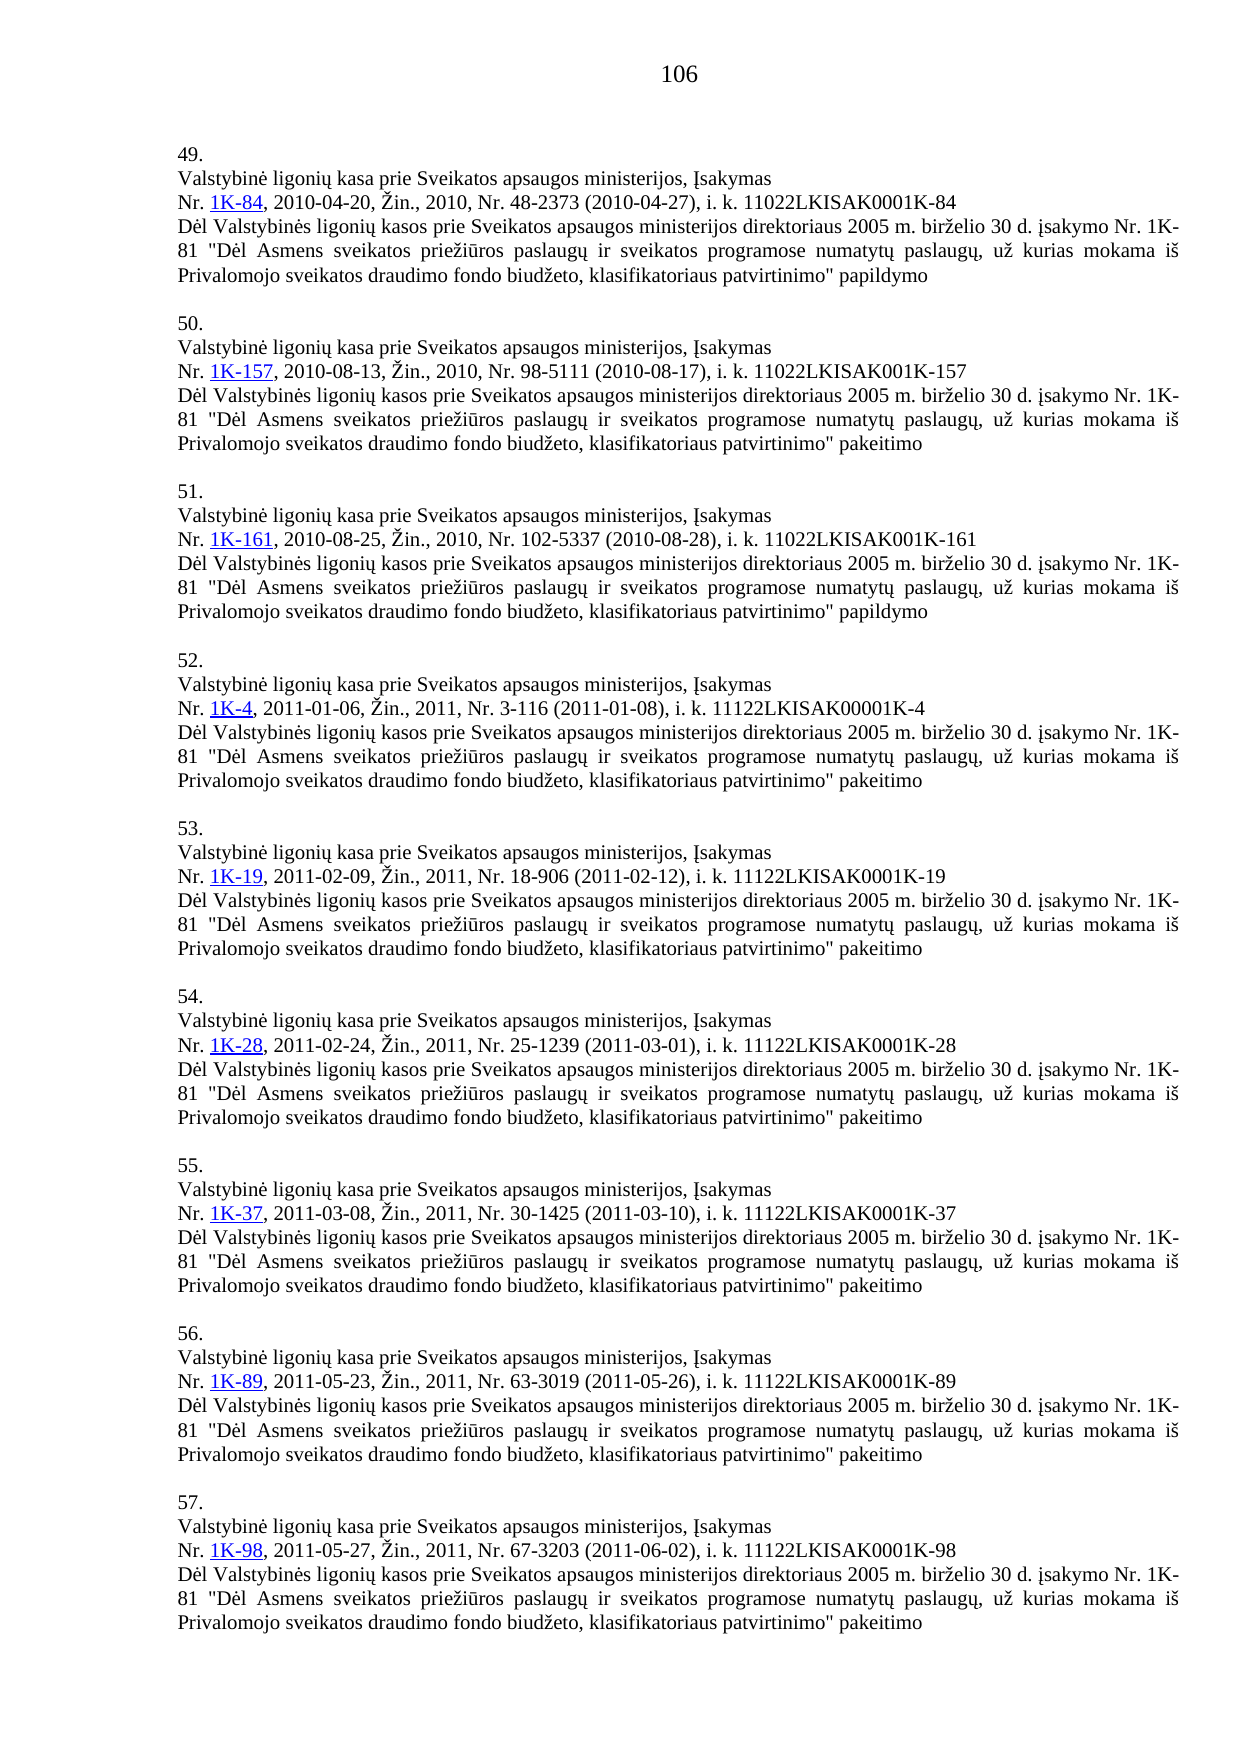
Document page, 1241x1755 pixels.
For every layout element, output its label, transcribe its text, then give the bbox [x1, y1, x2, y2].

text 53. [177, 816, 1181, 840]
text Nr. 1K-37, 2011-03-08, Žin., 2011, Nr. 30-1425 (2011-03-10), i. k. 11122LKISAK0001K-37 [177, 1201, 1181, 1225]
text Valstybinė ligonių kasa prie Sveikatos apsaugos ministerijos, Įsakymas [177, 1345, 1181, 1369]
text 50. [177, 311, 1181, 335]
text Nr. 1K-84, 2010-04-20, Žin., 2010, Nr. 48-2373 (2010-04-27), i. k. 11022LKISAK0001K-84 [177, 190, 1181, 214]
text Valstybinė ligonių kasa prie Sveikatos apsaugos ministerijos, Įsakymas [177, 1514, 1181, 1538]
text Nr. 1K-4, 2011-01-06, Žin., 2011, Nr. 3-116 (2011-01-08), i. k. 11122LKISAK00001K-4 [177, 696, 1181, 720]
text Dėl Valstybinės ligonių kasos prie Sveikatos apsaugos ministerijos direktoriaus 2005 m. birželio 30 d. įsakymo Nr. 1K-81 "Dėl Asmens sveikatos priežiūros paslaugų ir sveikatos programose numatytų paslaugų, už kurias mokama iš Privalomojo sveikatos draudimo fondo biudžeto, klasifikatoriaus patvirtinimo" pakeitimo [177, 383, 1181, 455]
text Valstybinė ligonių kasa prie Sveikatos apsaugos ministerijos, Įsakymas [177, 1177, 1181, 1201]
text Nr. 1K-161, 2010-08-25, Žin., 2010, Nr. 102-5337 (2010-08-28), i. k. 11022LKISAK001K-161 [177, 527, 1181, 551]
text 56. [177, 1321, 1181, 1345]
text Nr. 1K-28, 2011-02-24, Žin., 2011, Nr. 25-1239 (2011-03-01), i. k. 11122LKISAK0001K-28 [177, 1032, 1181, 1057]
text 54. [177, 984, 1181, 1008]
text Dėl Valstybinės ligonių kasos prie Sveikatos apsaugos ministerijos direktoriaus 2005 m. birželio 30 d. įsakymo Nr. 1K-81 "Dėl Asmens sveikatos priežiūros paslaugų ir sveikatos programose numatytų paslaugų, už kurias mokama iš Privalomojo sveikatos draudimo fondo biudžeto, klasifikatoriaus patvirtinimo" pakeitimo [177, 888, 1181, 960]
text 52. [177, 647, 1181, 672]
text 57. [177, 1490, 1181, 1514]
text Dėl Valstybinės ligonių kasos prie Sveikatos apsaugos ministerijos direktoriaus 2005 m. birželio 30 d. įsakymo Nr. 1K-81 "Dėl Asmens sveikatos priežiūros paslaugų ir sveikatos programose numatytų paslaugų, už kurias mokama iš Privalomojo sveikatos draudimo fondo biudžeto, klasifikatoriaus patvirtinimo" pakeitimo [177, 1225, 1181, 1297]
text Dėl Valstybinės ligonių kasos prie Sveikatos apsaugos ministerijos direktoriaus 2005 m. birželio 30 d. įsakymo Nr. 1K-81 "Dėl Asmens sveikatos priežiūros paslaugų ir sveikatos programose numatytų paslaugų, už kurias mokama iš Privalomojo sveikatos draudimo fondo biudžeto, klasifikatoriaus patvirtinimo" papildymo [177, 214, 1181, 287]
text Dėl Valstybinės ligonių kasos prie Sveikatos apsaugos ministerijos direktoriaus 2005 m. birželio 30 d. įsakymo Nr. 1K-81 "Dėl Asmens sveikatos priežiūros paslaugų ir sveikatos programose numatytų paslaugų, už kurias mokama iš Privalomojo sveikatos draudimo fondo biudžeto, klasifikatoriaus patvirtinimo" pakeitimo [177, 1562, 1181, 1634]
text Dėl Valstybinės ligonių kasos prie Sveikatos apsaugos ministerijos direktoriaus 2005 m. birželio 30 d. įsakymo Nr. 1K-81 "Dėl Asmens sveikatos priežiūros paslaugų ir sveikatos programose numatytų paslaugų, už kurias mokama iš Privalomojo sveikatos draudimo fondo biudžeto, klasifikatoriaus patvirtinimo" pakeitimo [177, 1057, 1181, 1129]
text Nr. 1K-19, 2011-02-09, Žin., 2011, Nr. 18-906 (2011-02-12), i. k. 11122LKISAK0001K-19 [177, 864, 1181, 888]
text Valstybinė ligonių kasa prie Sveikatos apsaugos ministerijos, Įsakymas [177, 166, 1181, 190]
text Valstybinė ligonių kasa prie Sveikatos apsaugos ministerijos, Įsakymas [177, 672, 1181, 696]
text Dėl Valstybinės ligonių kasos prie Sveikatos apsaugos ministerijos direktoriaus 2005 m. birželio 30 d. įsakymo Nr. 1K-81 "Dėl Asmens sveikatos priežiūros paslaugų ir sveikatos programose numatytų paslaugų, už kurias mokama iš Privalomojo sveikatos draudimo fondo biudžeto, klasifikatoriaus patvirtinimo" pakeitimo [177, 1393, 1181, 1466]
text 51. [177, 479, 1181, 503]
text Valstybinė ligonių kasa prie Sveikatos apsaugos ministerijos, Įsakymas [177, 1008, 1181, 1032]
text Nr. 1K-157, 2010-08-13, Žin., 2010, Nr. 98-5111 (2010-08-17), i. k. 11022LKISAK001K-157 [177, 359, 1181, 383]
text Dėl Valstybinės ligonių kasos prie Sveikatos apsaugos ministerijos direktoriaus 2005 m. birželio 30 d. įsakymo Nr. 1K-81 "Dėl Asmens sveikatos priežiūros paslaugų ir sveikatos programose numatytų paslaugų, už kurias mokama iš Privalomojo sveikatos draudimo fondo biudžeto, klasifikatoriaus patvirtinimo" papildymo [177, 551, 1181, 623]
text Valstybinė ligonių kasa prie Sveikatos apsaugos ministerijos, Įsakymas [177, 840, 1181, 864]
text 49. [177, 142, 1181, 166]
text Valstybinė ligonių kasa prie Sveikatos apsaugos ministerijos, Įsakymas [177, 335, 1181, 359]
text Valstybinė ligonių kasa prie Sveikatos apsaugos ministerijos, Įsakymas [177, 503, 1181, 527]
text 55. [177, 1153, 1181, 1177]
text Nr. 1K-89, 2011-05-23, Žin., 2011, Nr. 63-3019 (2011-05-26), i. k. 11122LKISAK0001K-89 [177, 1369, 1181, 1393]
text Dėl Valstybinės ligonių kasos prie Sveikatos apsaugos ministerijos direktoriaus 2005 m. birželio 30 d. įsakymo Nr. 1K-81 "Dėl Asmens sveikatos priežiūros paslaugų ir sveikatos programose numatytų paslaugų, už kurias mokama iš Privalomojo sveikatos draudimo fondo biudžeto, klasifikatoriaus patvirtinimo" pakeitimo [177, 720, 1181, 792]
text Nr. 1K-98, 2011-05-27, Žin., 2011, Nr. 67-3203 (2011-06-02), i. k. 11122LKISAK0001K-98 [177, 1538, 1181, 1562]
